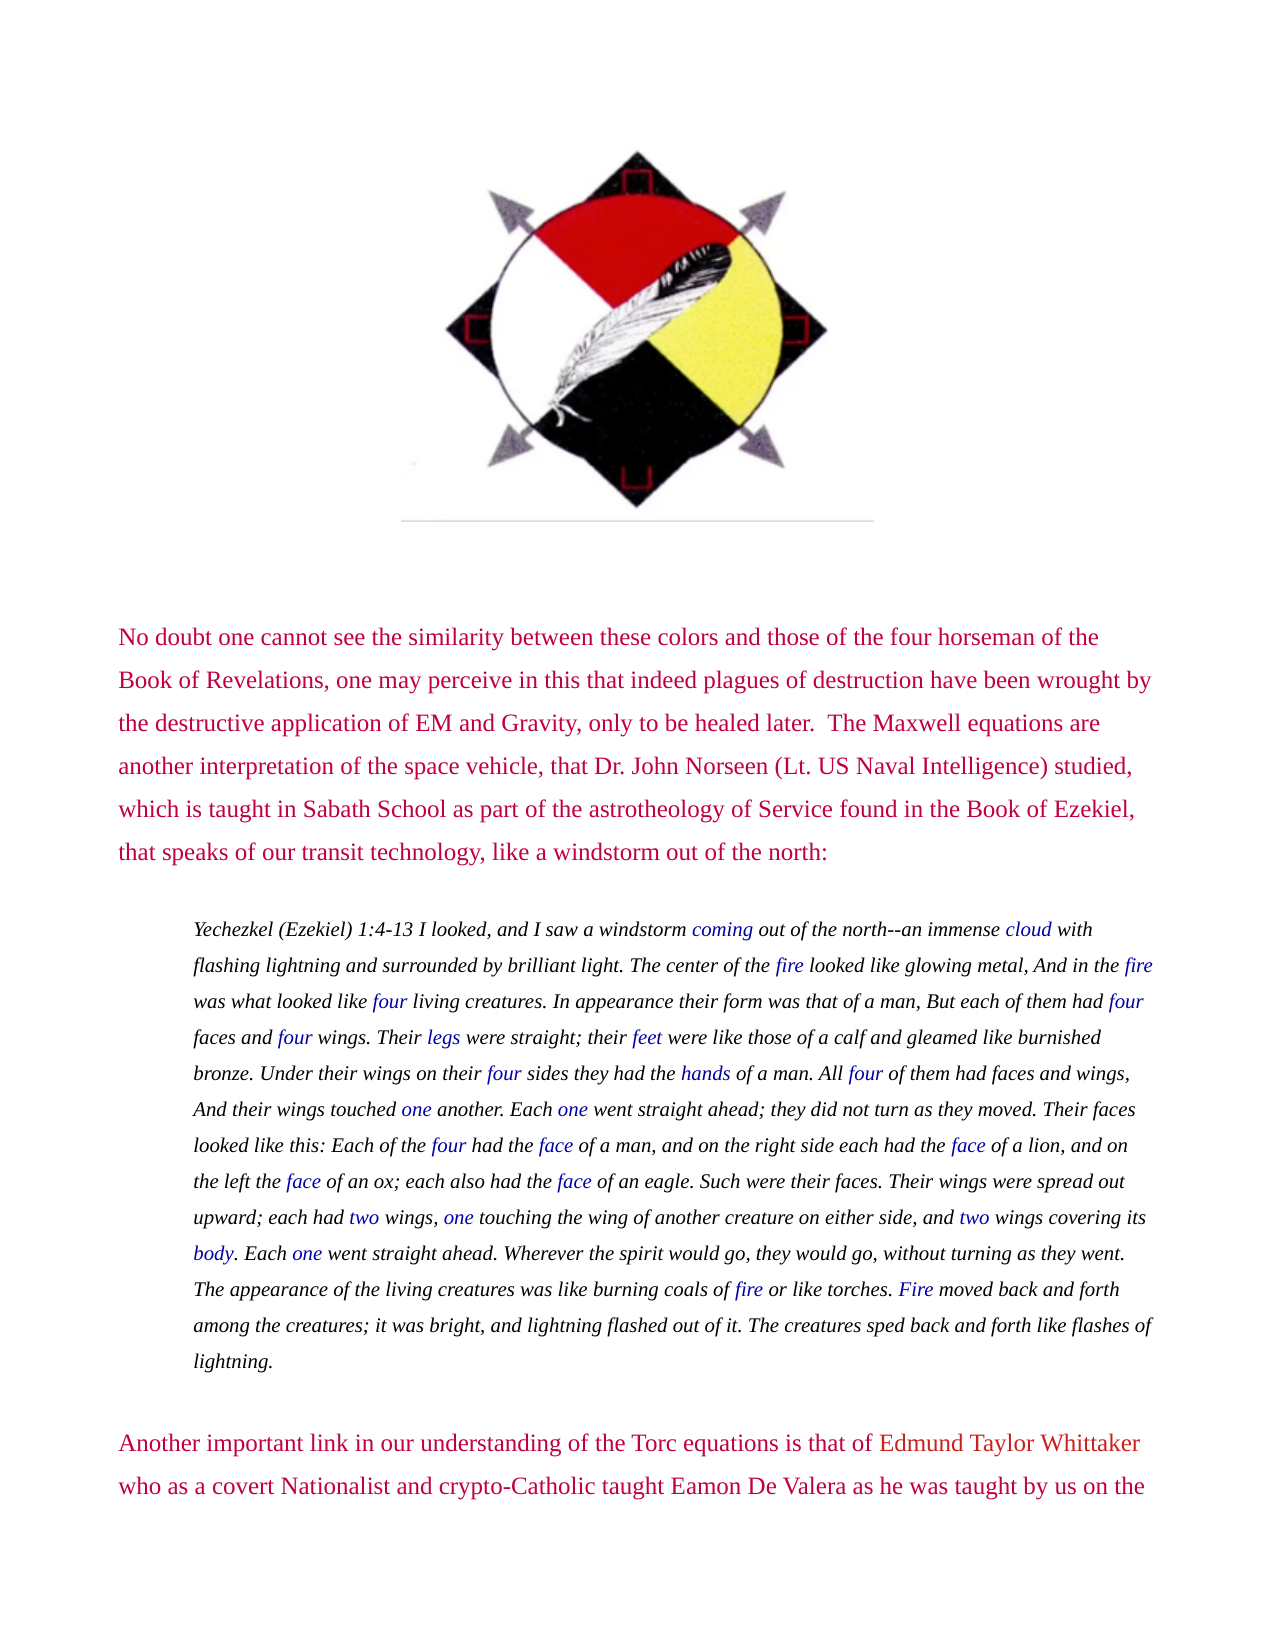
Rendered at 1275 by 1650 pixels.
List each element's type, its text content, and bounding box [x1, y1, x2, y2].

picture [400, 118, 875, 522]
text Yechezkel (Ezekiel) 1:4-13 I looked, and I saw a windstorm coming out of the north--an immense cloud with flashing lightning and surrounded by brilliant light. The center of the fire looked like glowing metal, And in the fire was what looked like four living creatures. In appearance their form was that of a man, But each of them had four faces and four wings. Their legs were straight; their feet were like those of a calf and gleamed like burnished bronze. Under their wings on their four sides they had the hands of a man. All four of them had faces and wings, And their wings touched one another. Each one went straight ahead; they did not turn as they moved. Their faces looked like this: Each of the four had the face of a man, and on the right side each had the face of a lion, and on the left the face of an ox; each also had the face of an eagle. Such were their faces. Their wings were spread out upward; each had two wings, one touching the wing of another creature on either side, and two wings covering its body. Each one went straight ahead. Wherever the spirit would go, they would go, without turning as they went. The appearance of the living creatures was like burning coals of fire or like torches. Fire moved back and forth among the creatures; it was bright, and lightning flashed out of it. The creatures sped back and forth like flashes of lightning. [193, 917, 1157, 1373]
text Another important link in our understanding of the Torc equations is that of Edmund Taylor Whittaker who as a covert Nationalist and crypto-Catholic taught Eamon De Valera as he was taught by us on the [118, 1428, 1157, 1500]
text No doubt one cannot see the similarity between these colors and those of the four horseman of the Book of Revelations, one may perceive in this that indeed plagues of destruction have been wrought by the destructive application of EM and Gravity, only to be healed later. The Maxwell equations are another interpretation of the space vehicle, that Dr. John Norseen (Lt. US Naval Intelligence) studied, which is taught in Sabath School as part of the astrotheology of Service found in the Book of Ezekiel, that speaks of our transit technology, like a windstorm out of the north: [118, 622, 1157, 866]
